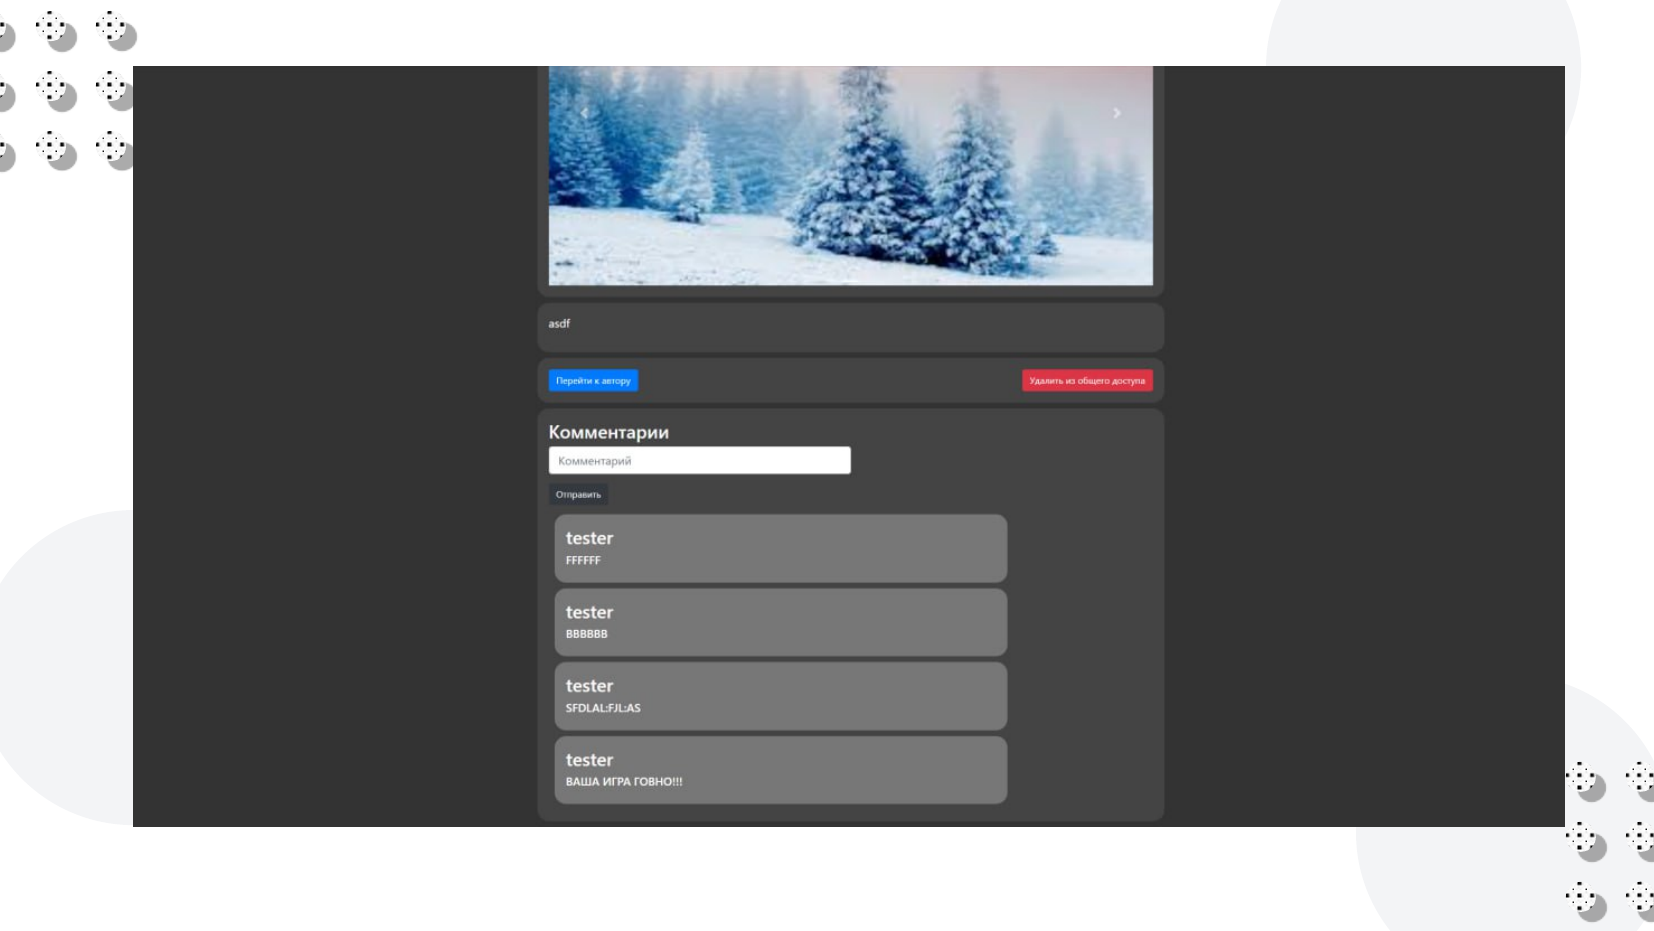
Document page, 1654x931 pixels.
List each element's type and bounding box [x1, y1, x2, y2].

picture [1565, 821, 1596, 852]
picture [0, 14, 6, 39]
picture [1565, 881, 1596, 912]
picture [95, 10, 126, 41]
picture [1625, 881, 1654, 912]
picture [95, 70, 126, 101]
picture [35, 11, 66, 42]
picture [1625, 821, 1654, 852]
picture [0, 133, 7, 159]
picture [35, 70, 66, 102]
picture [95, 130, 127, 162]
picture [0, 74, 6, 99]
picture [35, 130, 67, 162]
picture [133, 66, 1596, 827]
picture [1625, 761, 1654, 792]
